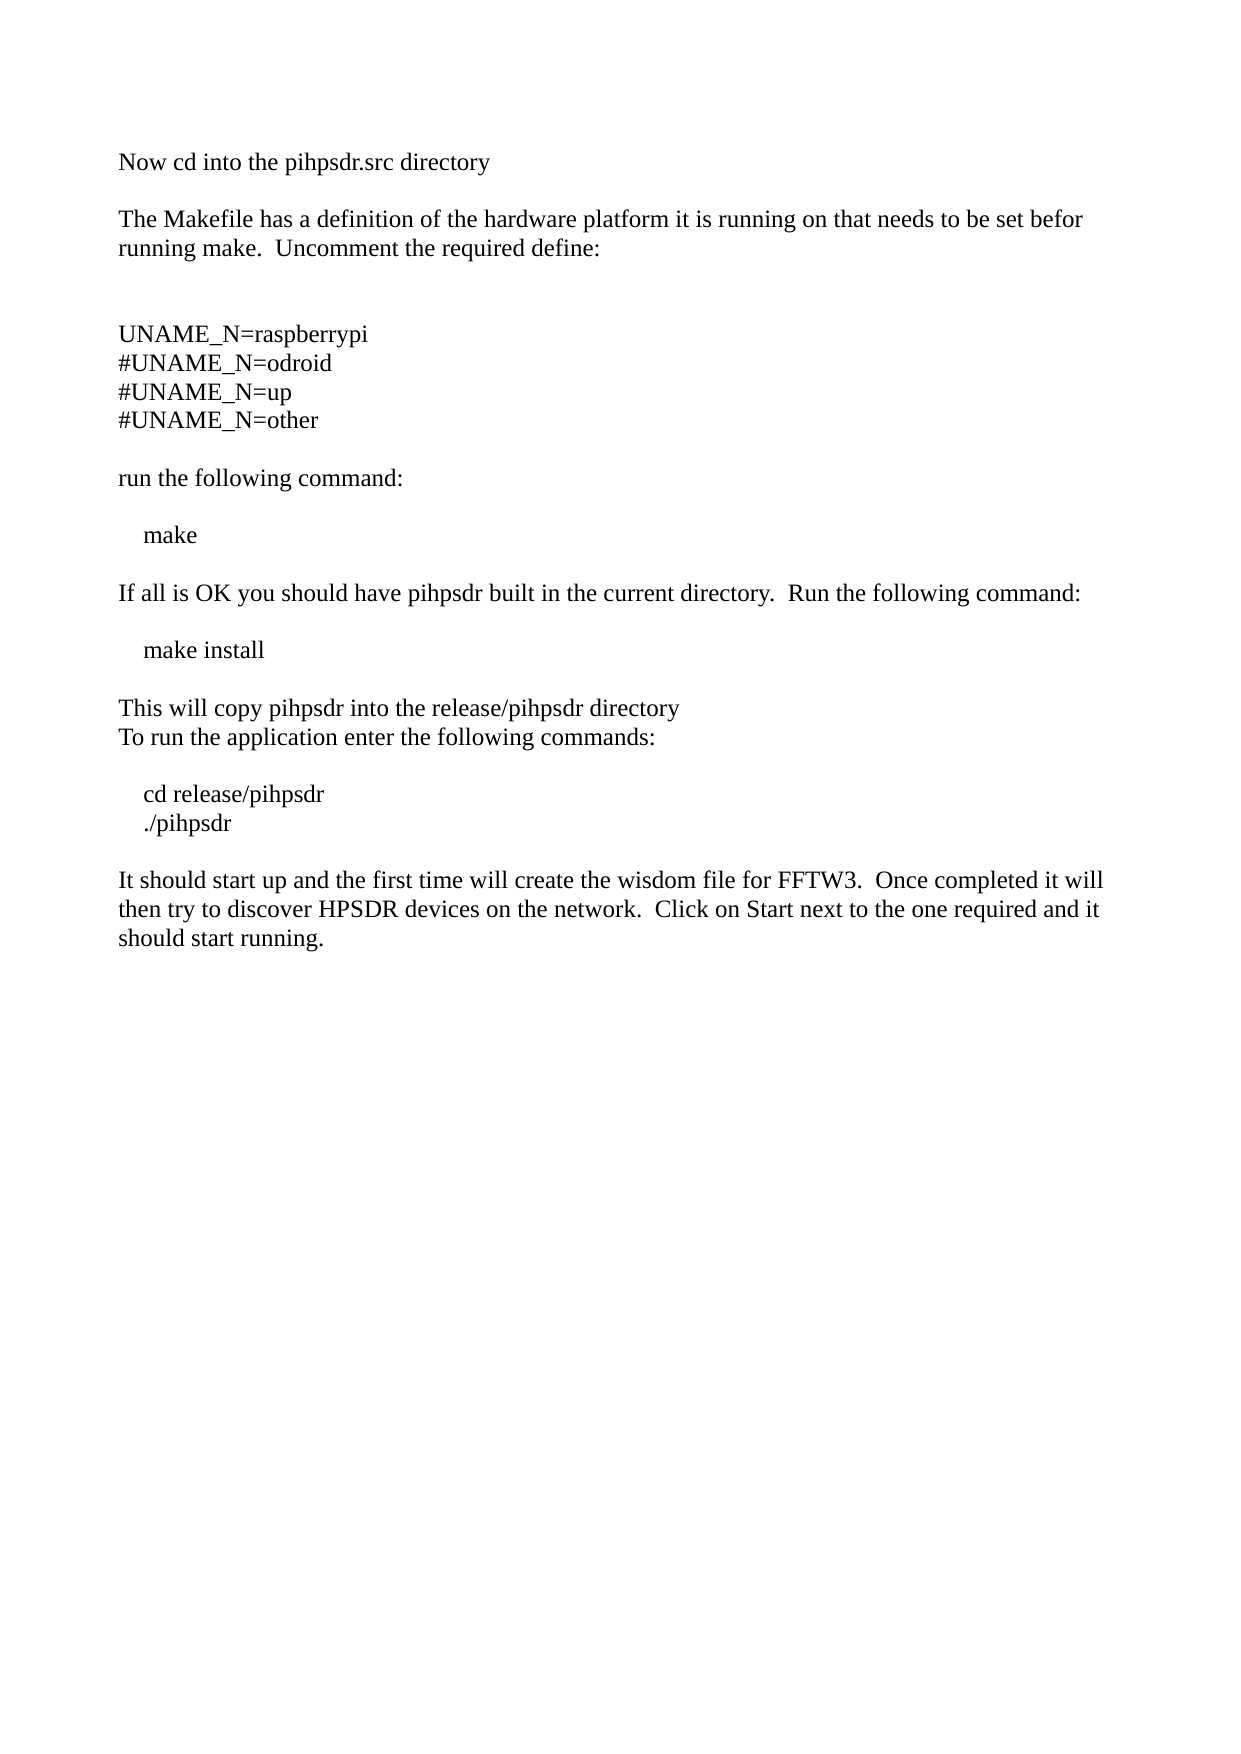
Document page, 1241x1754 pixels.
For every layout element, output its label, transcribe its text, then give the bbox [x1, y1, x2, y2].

text cd release/pihpsdr [118, 779, 1122, 808]
text UNAME_N=raspberrypi [118, 319, 1122, 348]
text run the following command: [118, 463, 1122, 492]
text make install [118, 636, 1122, 664]
text #UNAME_N=odroid [118, 348, 1122, 377]
text Now cd into the pihpsdr.src directory [118, 147, 1122, 176]
text #UNAME_N=other [118, 406, 1122, 434]
text The Makefile has a definition of the hardware platform it is running on that needs to be set befor running make. Uncomment the required define: [118, 204, 1122, 262]
text If all is OK you should have pihpsdr built in the current directory. Run the following command: [118, 578, 1122, 607]
text #UNAME_N=up [118, 377, 1122, 406]
text It should start up and the first time will create the wisdom file for FFTW3. Once completed it will then try to discover HPSDR devices on the network. Click on Start next to the one required and it should start running. [118, 866, 1122, 952]
text ./pihpsdr [118, 808, 1122, 837]
text This will copy pihpsdr into the release/pihpsdr directory [118, 693, 1122, 722]
text To run the application enter the following commands: [118, 722, 1122, 751]
text make [118, 521, 1122, 549]
